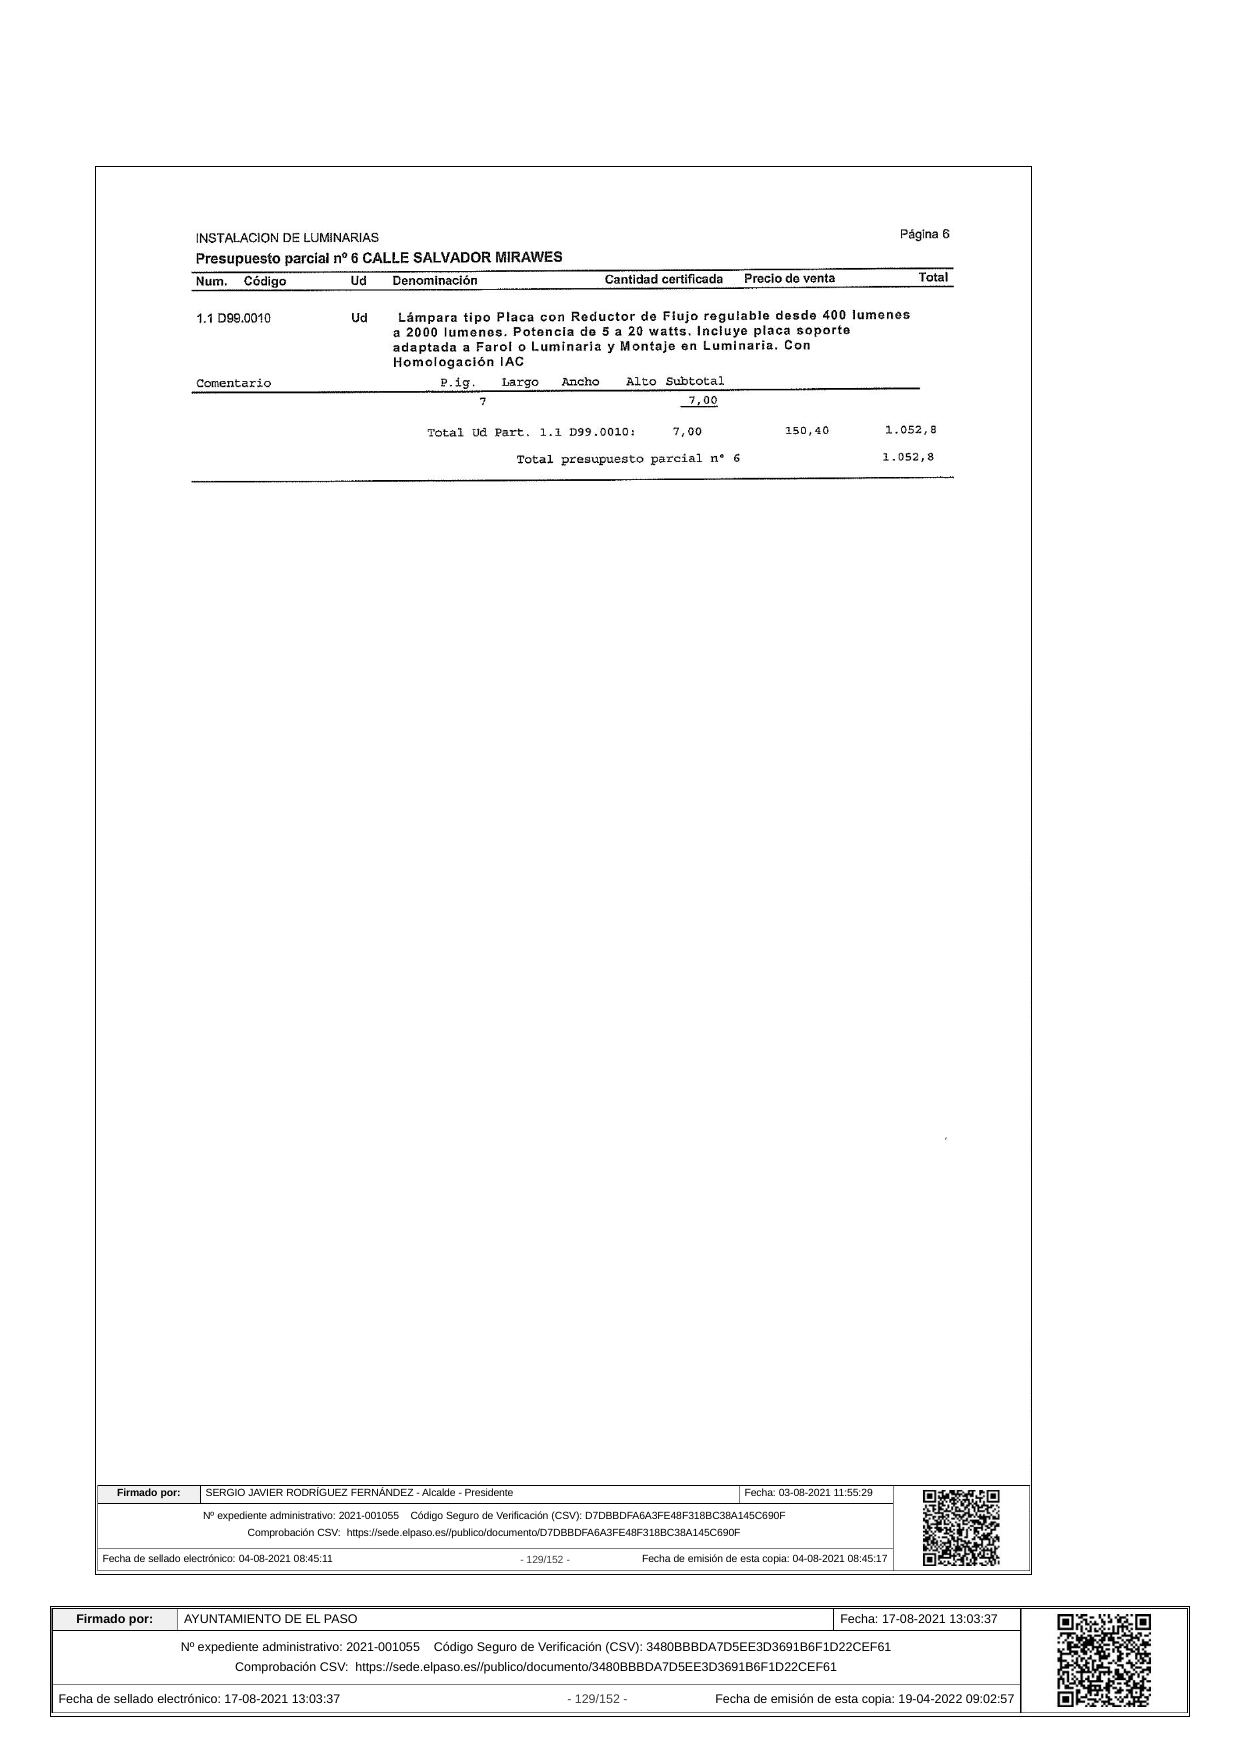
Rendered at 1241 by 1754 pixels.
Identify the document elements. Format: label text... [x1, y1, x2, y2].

text Comprobación CSV: https://sede.elpaso.es//publico/documento/D7DBBDFA6A3FE48F318BC38A145C690F [247, 1527, 812, 1539]
text Fecha: 17-08-2021 13:03:37 [840, 1612, 1021, 1626]
text - 129/152 - [520, 1554, 585, 1565]
text Firmado por: [117, 1488, 196, 1499]
text Fecha de sellado electrónico: 17-08-2021 13:03:37 [58, 1692, 365, 1706]
text Nº expediente administrativo: 2021-001055 Código Seguro de Verificación (CSV): 3480BBBDA7D5EE3D3691B6F1D22CEF61 [181, 1640, 917, 1654]
text Fecha de emisión de esta copia: 19-04-2022 09:02:57 [715, 1692, 1039, 1706]
text Nº expediente administrativo: 2021-001055 Código Seguro de Verificación (CSV): D7DBBDFA6A3FE48F318BC38A145C690F [203, 1510, 812, 1522]
text Fecha de sellado electrónico: 04-08-2021 08:45:11 [102, 1553, 359, 1565]
picture [96, 167, 1031, 1574]
text Comprobación CSV: https://sede.elpaso.es//publico/documento/3480BBBDA7D5EE3D3691B6F1D22CEF61 [235, 1661, 917, 1674]
text Fecha de emisión de esta copia: 04-08-2021 08:45:17 [642, 1553, 912, 1565]
text Fecha: 03-08-2021 11:55:29 [744, 1488, 893, 1499]
picture [51, 1607, 1189, 1716]
text - 129/152 - [567, 1693, 646, 1707]
text Firmado por: [76, 1612, 172, 1626]
text AYUNTAMIENTO DE EL PASO [184, 1612, 386, 1626]
text SERGIO JAVIER RODRÍGUEZ FERNÁNDEZ - Alcalde - Presidente [205, 1488, 540, 1499]
